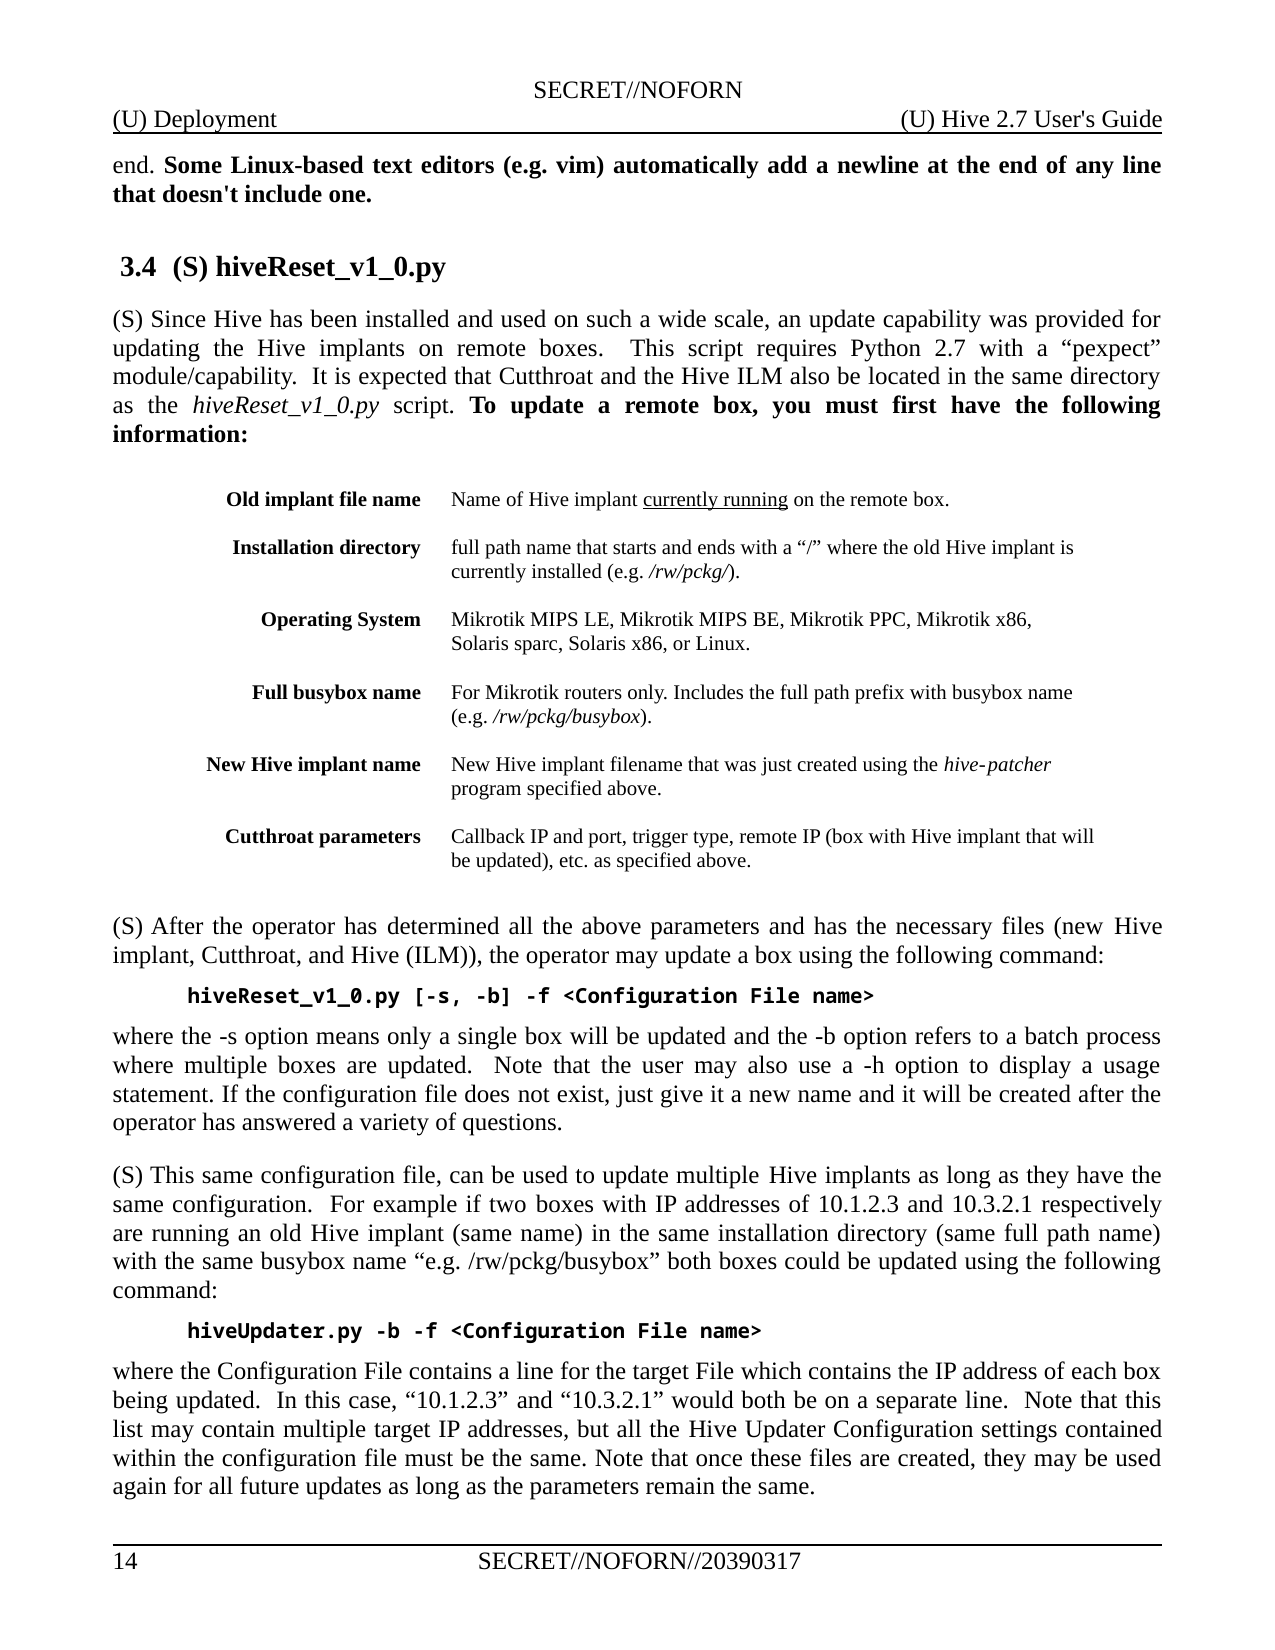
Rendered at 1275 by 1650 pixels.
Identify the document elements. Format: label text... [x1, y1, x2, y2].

text end. Some Linux-based text editors (e.g. vim) automatically add a newline at the end of any line that doesn't include one. [112, 150, 1162, 207]
text (S) Since Hive has been installed and used on such a wide scale, an update capability was provided for updating the Hive implants on remote boxes. This script requires Python 2.7 with a “pexpect” module/capability. It is expected that Cutthroat and the Hive ILM also be located in the same directory as the hiveReset_v1_0.py script. To update a remote box, you must first have the following information: [112, 304, 1162, 448]
table_cell Cutthroat parameters [165, 812, 436, 884]
table_cell Operating System [165, 595, 436, 667]
text (S) This same configuration file, can be used to update multiple Hive implants as long as they have the same configuration. For example if two boxes with IP addresses of 10.1.2.3 and 10.3.2.1 respectively are running an old Hive implant (same name) in the same installation directory (same full path name) with the same busybox name “e.g. /rw/pckg/busybox” both boxes could be updated using the following command: [112, 1160, 1162, 1304]
subtitle (S) hiveReset_v1_0.py [112, 249, 1162, 283]
text where the -s option means only a single box will be updated and the -b option refers to a batch process where multiple boxes are updated. Note that the user may also use a -h option to display a usage statement. If the configuration file does not exist, just give it a new name and it will be created after the operator has answered a variety of questions. [112, 1021, 1162, 1136]
text (S) After the operator has determined all the above parameters and has the necessary files (new Hive implant, Cutthroat, and Hive (ILM)), the operator may update a box using the following command: [112, 911, 1162, 969]
text hiveReset_v1_0.py [-s, -b] -f <Configuration File name> [142, 981, 1132, 1009]
table_header Name of Hive implant currently running on the remote box. [436, 475, 1110, 523]
text where the Configuration File contains a line for the target File which contains the IP address of each box being updated. In this case, “10.1.2.3” and “10.3.2.1” would both be on a separate line. Note that this list may contain multiple target IP addresses, but all the Hive Updater Configuration settings contained within the configuration file must be the same. Note that once these files are created, they may be used again for all future updates as long as the parameters remain the same. [112, 1356, 1162, 1500]
table_cell Full busybox name [165, 668, 436, 740]
table_cell Mikrotik MIPS LE, Mikrotik MIPS BE, Mikrotik PPC, Mikrotik x86, Solaris sparc, Solaris x86, or Linux. [436, 595, 1110, 667]
table_cell New Hive implant filename that was just created using the hive‑patcher program specified above. [436, 740, 1110, 812]
table_cell For Mikrotik routers only. Includes the full path prefix with busybox name (e.g. /rw/pckg/busybox). [436, 668, 1110, 740]
table_cell Installation directory [165, 523, 436, 595]
table_cell full path name that starts and ends with a “/” where the old Hive implant is currently installed (e.g. /rw/pckg/). [436, 523, 1110, 595]
text hiveUpdater.py -b -f <Configuration File name> [142, 1316, 1132, 1344]
table_cell Callback IP and port, trigger type, remote IP (box with Hive implant that will be updated), etc. as specified above. [436, 812, 1110, 884]
table_header Old implant file name [165, 475, 436, 523]
table_cell New Hive implant name [165, 740, 436, 812]
